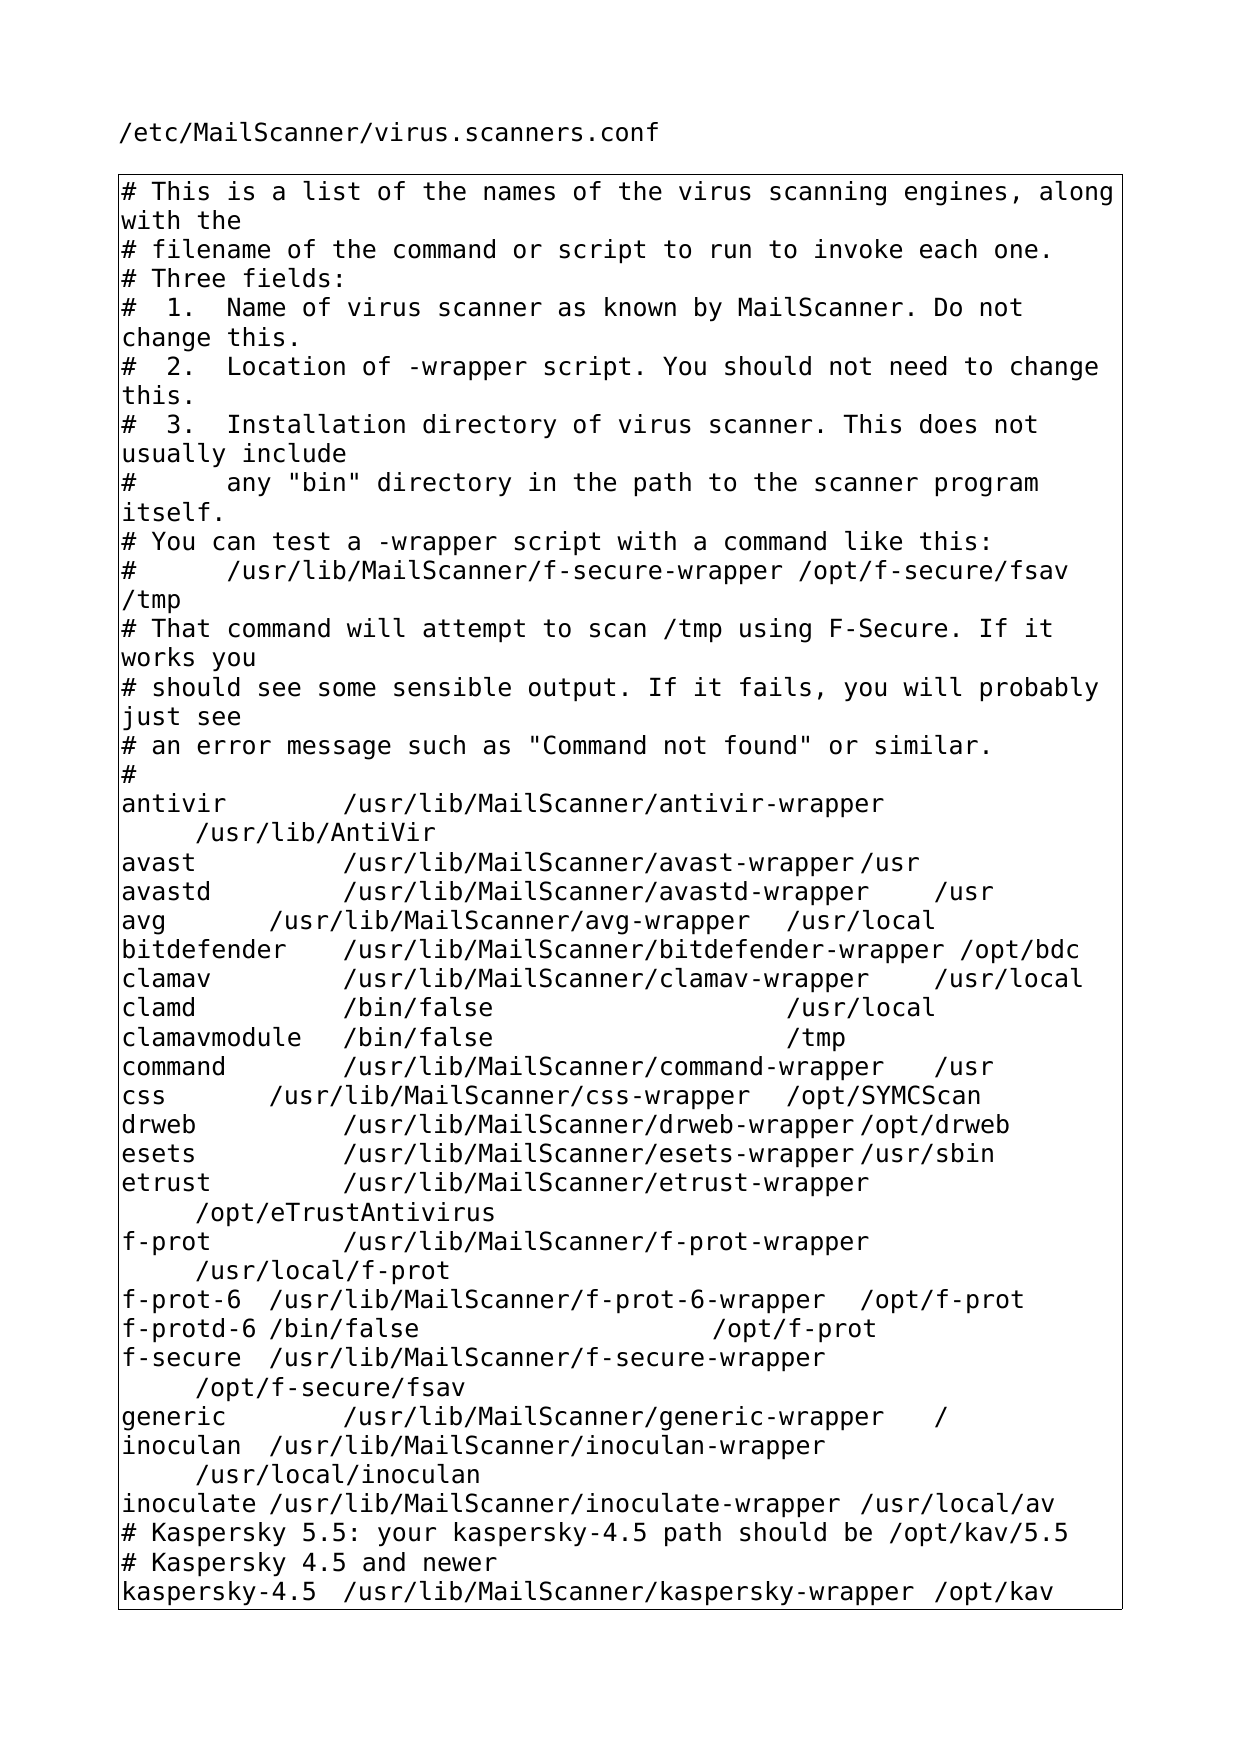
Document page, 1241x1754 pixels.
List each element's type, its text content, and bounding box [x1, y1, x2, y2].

text /etc/MailScanner/virus.scanners.conf [118, 118, 1122, 147]
table_header # This is a list of the names of the virus scanning engines, along with the # filename of the command or script to run to invoke each one. # Three fields: # 1. Name of virus scanner as known by MailScanner. Do not change this. # 2. Location of -wrapper script. You should not need to change this. # 3. Installation directory of virus scanner. This does not usually include # any "bin" directory in the path to the scanner program itself. # You can test a -wrapper script with a command like this: # /usr/lib/MailScanner/f-secure-wrapper /opt/f-secure/fsav /tmp # That command will attempt to scan /tmp using F-Secure. If it works you # should see some sensible output. If it fails, you will probably just see # an error message such as "Command not found" or similar. # antivir /usr/lib/MailScanner/antivir-wrapper /usr/lib/AntiVir avast /usr/lib/MailScanner/avast-wrapper /usr avastd /usr/lib/MailScanner/avastd-wrapper /usr avg /usr/lib/MailScanner/avg-wrapper /usr/local bitdefender /usr/lib/MailScanner/bitdefender-wrapper /opt/bdc clamav /usr/lib/MailScanner/clamav-wrapper /usr/local clamd /bin/false /usr/local clamavmodule /bin/false /tmp command /usr/lib/MailScanner/command-wrapper /usr css /usr/lib/MailScanner/css-wrapper /opt/SYMCScan drweb /usr/lib/MailScanner/drweb-wrapper /opt/drweb esets /usr/lib/MailScanner/esets-wrapper /usr/sbin etrust /usr/lib/MailScanner/etrust-wrapper /opt/eTrustAntivirus f-prot /usr/lib/MailScanner/f-prot-wrapper /usr/local/f-prot f-prot-6 /usr/lib/MailScanner/f-prot-6-wrapper /opt/f-prot f-protd-6 /bin/false /opt/f-prot f-secure /usr/lib/MailScanner/f-secure-wrapper /opt/f-secure/fsav generic /usr/lib/MailScanner/generic-wrapper / inoculan /usr/lib/MailScanner/inoculan-wrapper /usr/local/inoculan inoculate /usr/lib/MailScanner/inoculate-wrapper /usr/local/av # Kaspersky 5.5: your kaspersky-4.5 path should be /opt/kav/5.5 # Kaspersky 4.5 and newer kaspersky-4.5 /usr/lib/MailScanner/kaspersky-wrapper /opt/kav [119, 175, 1122, 1609]
